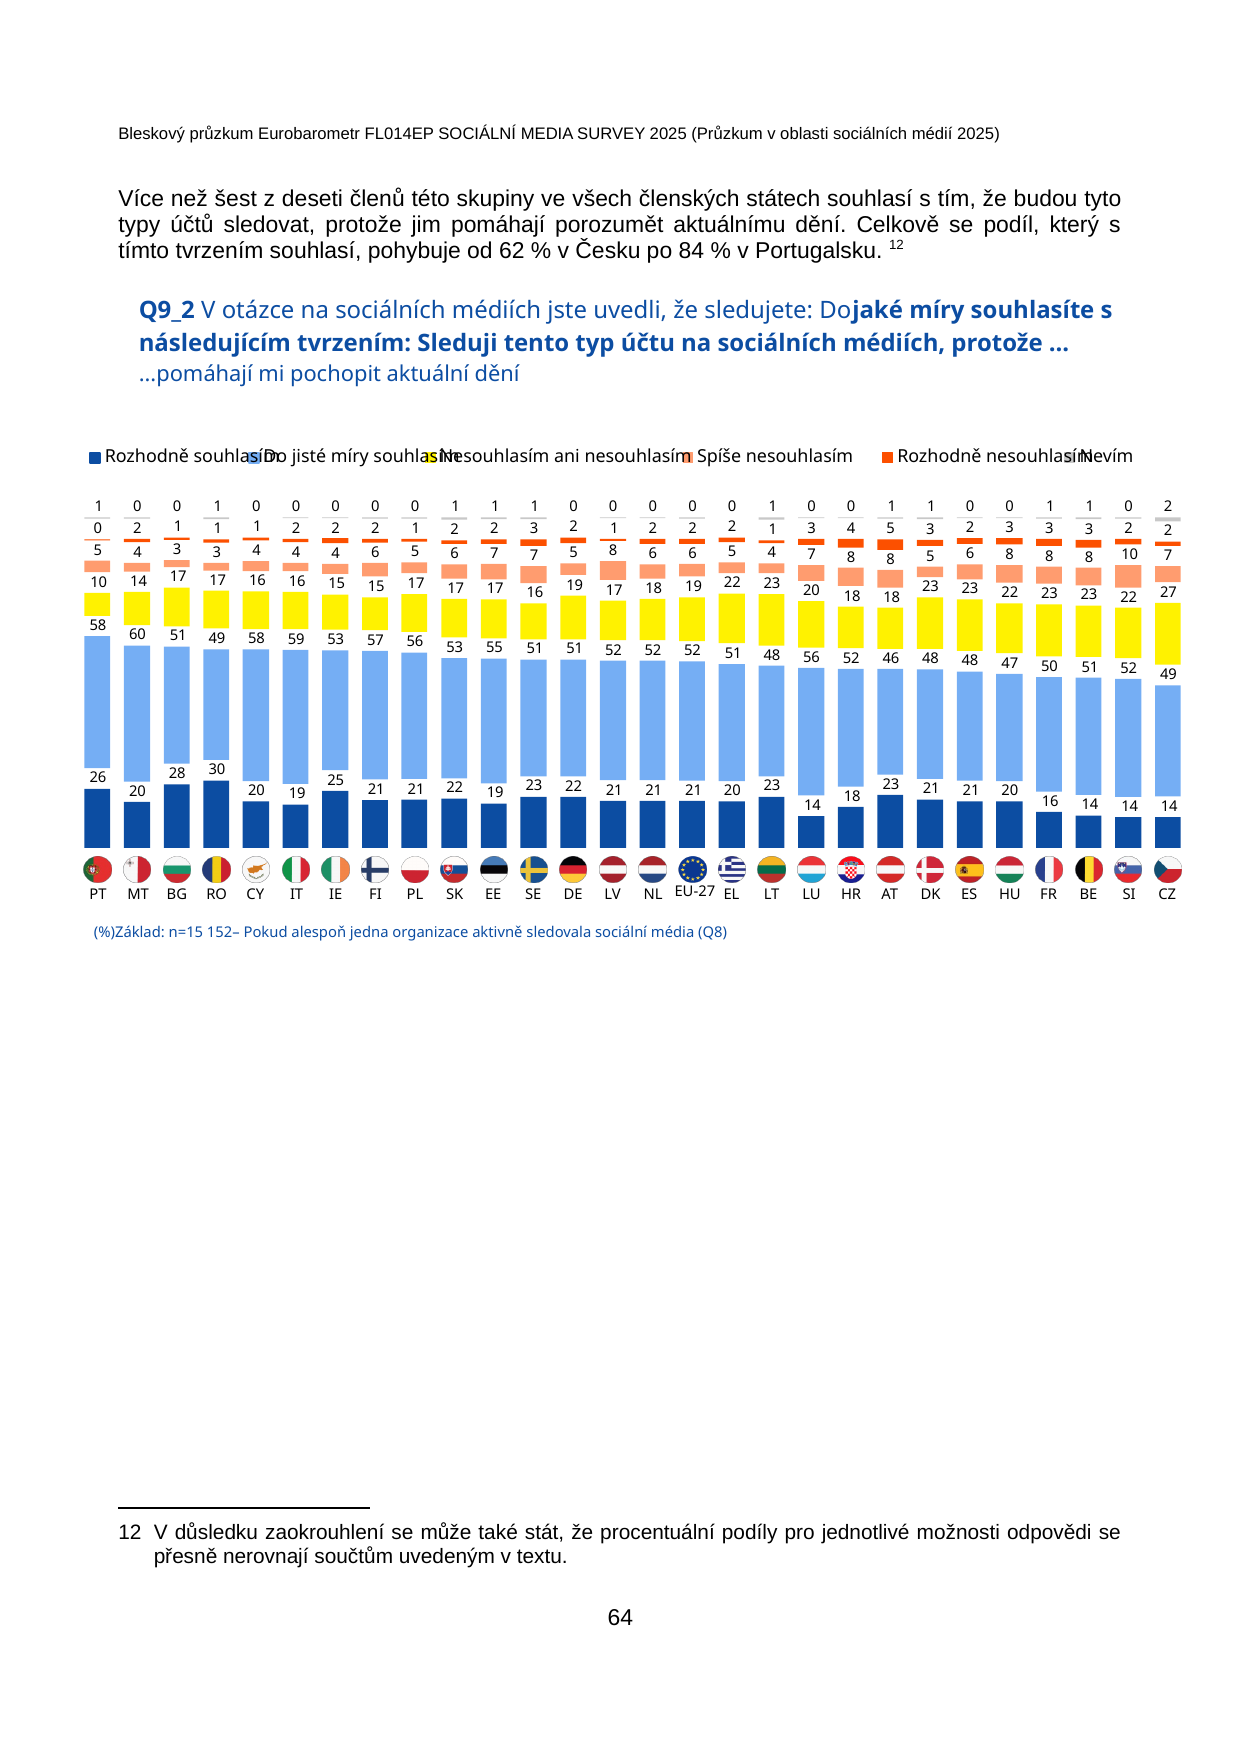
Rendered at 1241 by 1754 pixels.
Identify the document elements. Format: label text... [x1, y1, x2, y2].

picture [480, 856, 508, 883]
picture [599, 856, 627, 883]
picture [678, 856, 707, 883]
picture [401, 856, 429, 883]
picture [282, 856, 310, 883]
picture [163, 856, 191, 883]
picture [718, 856, 746, 883]
picture [916, 856, 944, 883]
picture [123, 856, 151, 883]
picture [638, 856, 667, 883]
picture [520, 856, 548, 883]
picture [321, 856, 350, 883]
picture [440, 856, 468, 883]
picture [797, 856, 826, 883]
picture [1154, 856, 1182, 883]
picture [559, 856, 587, 883]
text V důsledku zaokrouhlení se může také stát, že procentuální podíly pro jednotlivé možnosti odpovědi se přesně nerovnají součtům uvedeným v textu. [118, 1520, 1122, 1568]
picture [876, 856, 905, 883]
picture [1075, 856, 1103, 883]
picture [83, 856, 112, 883]
text Více než šest z deseti členů této skupiny ve všech členských státech souhlasí s tím, že budou tyto typy účtů sledovat, protože jim pomáhají porozumět aktuálnímu dění. Celkově se podíl, který s tímto tvrzením souhlasí, pohybuje od 62 % v Česku po 84 % v Portugalsku. [118, 184, 1122, 264]
picture [837, 856, 865, 883]
picture [242, 856, 270, 883]
picture [361, 856, 389, 883]
picture [757, 856, 786, 883]
picture [1035, 856, 1063, 883]
picture [202, 856, 231, 883]
picture [995, 856, 1024, 883]
picture [955, 856, 984, 883]
picture [1114, 856, 1142, 883]
